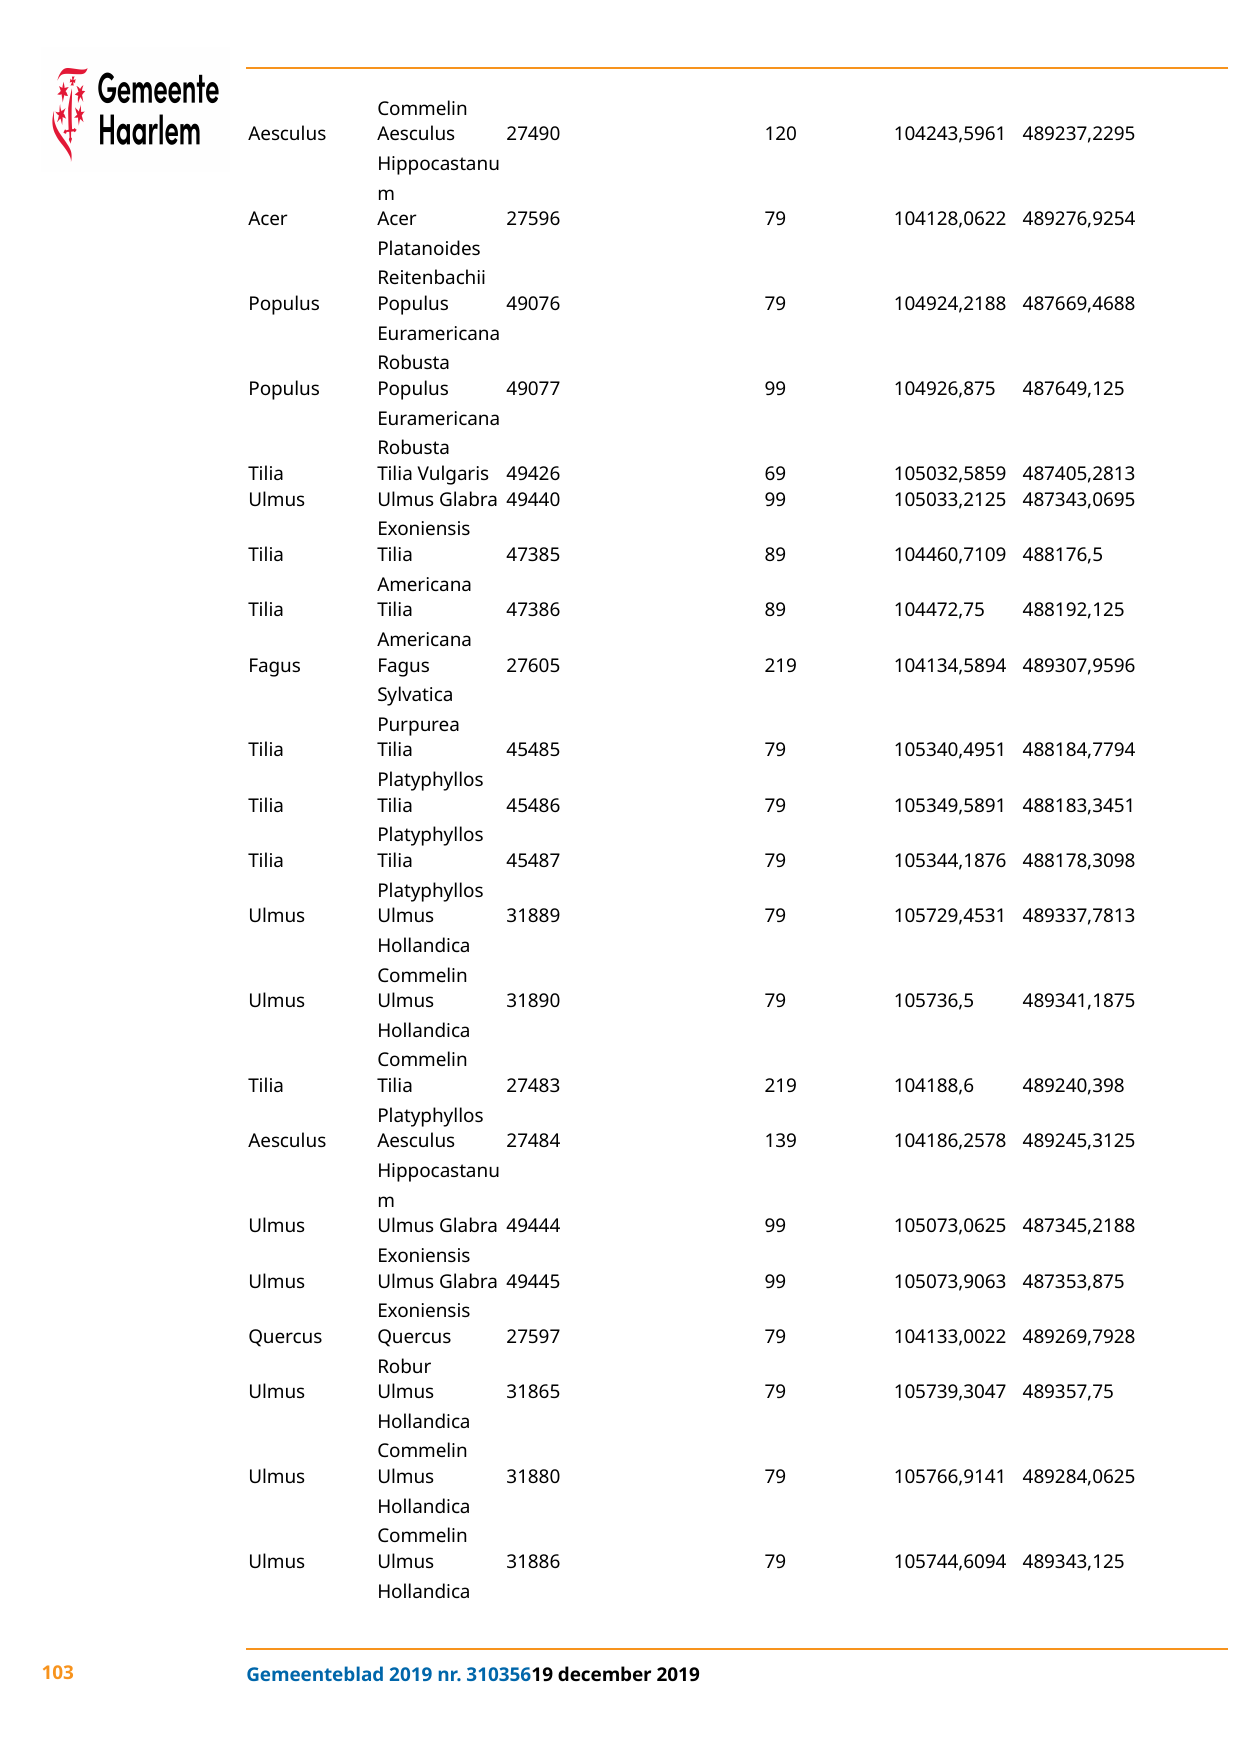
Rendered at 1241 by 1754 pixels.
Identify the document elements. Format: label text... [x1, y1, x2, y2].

table_cell Acer [248, 205, 377, 290]
table_cell 105739,3047 [894, 1379, 1022, 1463]
table_cell Populus [248, 375, 377, 460]
table_cell [635, 1268, 764, 1323]
table_cell Tilia [248, 541, 377, 596]
table_cell Tilia Vulgaris [377, 460, 506, 486]
table_cell Aesculus Hippocastanum [377, 121, 506, 205]
table_cell [635, 1213, 764, 1268]
table_cell Tilia [248, 792, 377, 847]
table_cell 105736,5 [894, 988, 1022, 1072]
table_cell [506, 95, 635, 121]
table_cell 105033,2125 [894, 486, 1022, 541]
table_cell [635, 903, 764, 987]
table_cell Tilia [248, 1073, 377, 1128]
table_cell 105073,0625 [894, 1213, 1022, 1268]
table_cell [635, 1128, 764, 1213]
table_cell 79 [764, 1464, 893, 1548]
table_cell Ulmus Hollandica [377, 1548, 506, 1604]
table_cell [635, 1073, 764, 1128]
table_cell 105744,6094 [894, 1548, 1022, 1604]
table_cell 49440 [506, 486, 635, 541]
table_cell Tilia [248, 737, 377, 792]
table_cell [635, 847, 764, 903]
table_cell 487353,875 [1023, 1268, 1152, 1323]
table_cell 31886 [506, 1548, 635, 1604]
table_cell Ulmus Hollandica Commelin [377, 1464, 506, 1548]
table_cell 79 [764, 1379, 893, 1463]
table_cell [894, 95, 1022, 121]
table_cell Ulmus [248, 1464, 377, 1548]
table_cell 49445 [506, 1268, 635, 1323]
table_cell [635, 1323, 764, 1378]
table_cell Ulmus [248, 1379, 377, 1463]
table_cell [635, 988, 764, 1072]
table_cell 79 [764, 988, 893, 1072]
table_cell 27596 [506, 205, 635, 290]
table_cell 219 [764, 1073, 893, 1128]
table_cell 45486 [506, 792, 635, 847]
table_cell 104128,0622 [894, 205, 1022, 290]
table_cell Tilia Platyphyllos [377, 737, 506, 792]
table_cell 31890 [506, 988, 635, 1072]
table_cell 489269,7928 [1023, 1323, 1152, 1378]
table_cell 105766,9141 [894, 1464, 1022, 1548]
table_cell 31889 [506, 903, 635, 987]
table_cell Tilia Platyphyllos [377, 792, 506, 847]
table_cell [635, 792, 764, 847]
table_cell 489237,2295 [1023, 121, 1152, 205]
table_cell 488192,125 [1023, 596, 1152, 652]
table_cell 79 [764, 737, 893, 792]
table_cell Commelin [377, 95, 506, 121]
table_cell 89 [764, 541, 893, 596]
table_cell 104134,5894 [894, 652, 1022, 737]
table_cell Fagus Sylvatica Purpurea [377, 652, 506, 737]
table_cell [248, 95, 377, 121]
table_cell Tilia Platyphyllos [377, 1073, 506, 1128]
table_cell Aesculus Hippocastanum [377, 1128, 506, 1213]
table_cell Tilia [248, 596, 377, 652]
table_cell 69 [764, 460, 893, 486]
table_cell Fagus [248, 652, 377, 737]
table_cell Ulmus Glabra Exoniensis [377, 486, 506, 541]
table_cell [635, 1464, 764, 1548]
table_cell 104924,2188 [894, 290, 1022, 375]
table_cell 487669,4688 [1023, 290, 1152, 375]
table_cell Aesculus [248, 1128, 377, 1213]
table_cell Populus [248, 290, 377, 375]
table_cell 104243,5961 [894, 121, 1022, 205]
table_cell 488184,7794 [1023, 737, 1152, 792]
table_cell [635, 596, 764, 652]
table_cell 79 [764, 792, 893, 847]
table_cell Tilia [248, 847, 377, 903]
table_cell 47385 [506, 541, 635, 596]
table_cell Ulmus [248, 1213, 377, 1268]
table_cell 487343,0695 [1023, 486, 1152, 541]
table_cell Ulmus [248, 988, 377, 1072]
table_cell 49076 [506, 290, 635, 375]
table_cell Ulmus Hollandica Commelin [377, 1379, 506, 1463]
table_cell Ulmus [248, 903, 377, 987]
table_cell Populus Euramericana Robusta [377, 290, 506, 375]
table_cell 105340,4951 [894, 737, 1022, 792]
table_cell [764, 95, 893, 121]
table_cell 105073,9063 [894, 1268, 1022, 1323]
table_cell Ulmus [248, 486, 377, 541]
table_cell 49426 [506, 460, 635, 486]
table_cell 31880 [506, 1464, 635, 1548]
table_cell 49444 [506, 1213, 635, 1268]
table_cell [635, 1548, 764, 1604]
table_cell [635, 205, 764, 290]
table_cell 105032,5859 [894, 460, 1022, 486]
table_cell 120 [764, 121, 893, 205]
table_cell 27483 [506, 1073, 635, 1128]
table_cell 488176,5 [1023, 541, 1152, 596]
table_cell Quercus Robur [377, 1323, 506, 1378]
table_cell 488178,3098 [1023, 847, 1152, 903]
table_cell 79 [764, 1548, 893, 1604]
table_cell 104133,0022 [894, 1323, 1022, 1378]
table_cell 31865 [506, 1379, 635, 1463]
table_cell 104472,75 [894, 596, 1022, 652]
table_cell 105729,4531 [894, 903, 1022, 987]
table_cell [1023, 95, 1152, 121]
table_cell [635, 1379, 764, 1463]
table_cell 489245,3125 [1023, 1128, 1152, 1213]
table_cell 489337,7813 [1023, 903, 1152, 987]
table_cell 487345,2188 [1023, 1213, 1152, 1268]
table_cell 489341,1875 [1023, 988, 1152, 1072]
table_cell 488183,3451 [1023, 792, 1152, 847]
table_cell Ulmus Glabra Exoniensis [377, 1268, 506, 1323]
table_cell [635, 541, 764, 596]
table_cell 104188,6 [894, 1073, 1022, 1128]
table_cell 104186,2578 [894, 1128, 1022, 1213]
table_cell 79 [764, 903, 893, 987]
table_cell Tilia Platyphyllos [377, 847, 506, 903]
table_cell 489276,9254 [1023, 205, 1152, 290]
table_cell Ulmus Hollandica Commelin [377, 988, 506, 1072]
table_cell 89 [764, 596, 893, 652]
table_cell 79 [764, 847, 893, 903]
table_cell 489357,75 [1023, 1379, 1152, 1463]
table_cell 489343,125 [1023, 1548, 1152, 1604]
table_cell [635, 460, 764, 486]
table_cell 27605 [506, 652, 635, 737]
picture [41, 47, 231, 172]
table_cell 99 [764, 1268, 893, 1323]
table_cell Ulmus [248, 1548, 377, 1604]
table_cell 99 [764, 486, 893, 541]
table_cell Ulmus [248, 1268, 377, 1323]
table_cell [635, 737, 764, 792]
table_cell 219 [764, 652, 893, 737]
table_cell 79 [764, 1323, 893, 1378]
table_cell 99 [764, 1213, 893, 1268]
table_cell Ulmus Hollandica Commelin [377, 903, 506, 987]
table_cell 45485 [506, 737, 635, 792]
table_cell 105344,1876 [894, 847, 1022, 903]
table_cell [635, 121, 764, 205]
table_cell 27597 [506, 1323, 635, 1378]
table_cell 104460,7109 [894, 541, 1022, 596]
table_cell 47386 [506, 596, 635, 652]
table_cell 99 [764, 375, 893, 460]
table_cell 27484 [506, 1128, 635, 1213]
table_cell [635, 486, 764, 541]
table_cell 105349,5891 [894, 792, 1022, 847]
table_cell 79 [764, 205, 893, 290]
table_cell Ulmus Glabra Exoniensis [377, 1213, 506, 1268]
table_cell Tilia Americana [377, 596, 506, 652]
table_cell 489284,0625 [1023, 1464, 1152, 1548]
table_cell 49077 [506, 375, 635, 460]
table_cell 487405,2813 [1023, 460, 1152, 486]
table_cell [635, 95, 764, 121]
table_cell 45487 [506, 847, 635, 903]
table_cell Tilia [248, 460, 377, 486]
table_cell 139 [764, 1128, 893, 1213]
table_cell Aesculus [248, 121, 377, 205]
table_cell [635, 652, 764, 737]
table_cell 489240,398 [1023, 1073, 1152, 1128]
table_cell Populus Euramericana Robusta [377, 375, 506, 460]
table_cell Acer Platanoides Reitenbachii [377, 205, 506, 290]
table_cell Tilia Americana [377, 541, 506, 596]
table_cell Quercus [248, 1323, 377, 1378]
table_cell 489307,9596 [1023, 652, 1152, 737]
table_cell [635, 290, 764, 375]
table_cell 27490 [506, 121, 635, 205]
table_cell 487649,125 [1023, 375, 1152, 460]
table_cell 104926,875 [894, 375, 1022, 460]
table_cell 79 [764, 290, 893, 375]
table_cell [635, 375, 764, 460]
